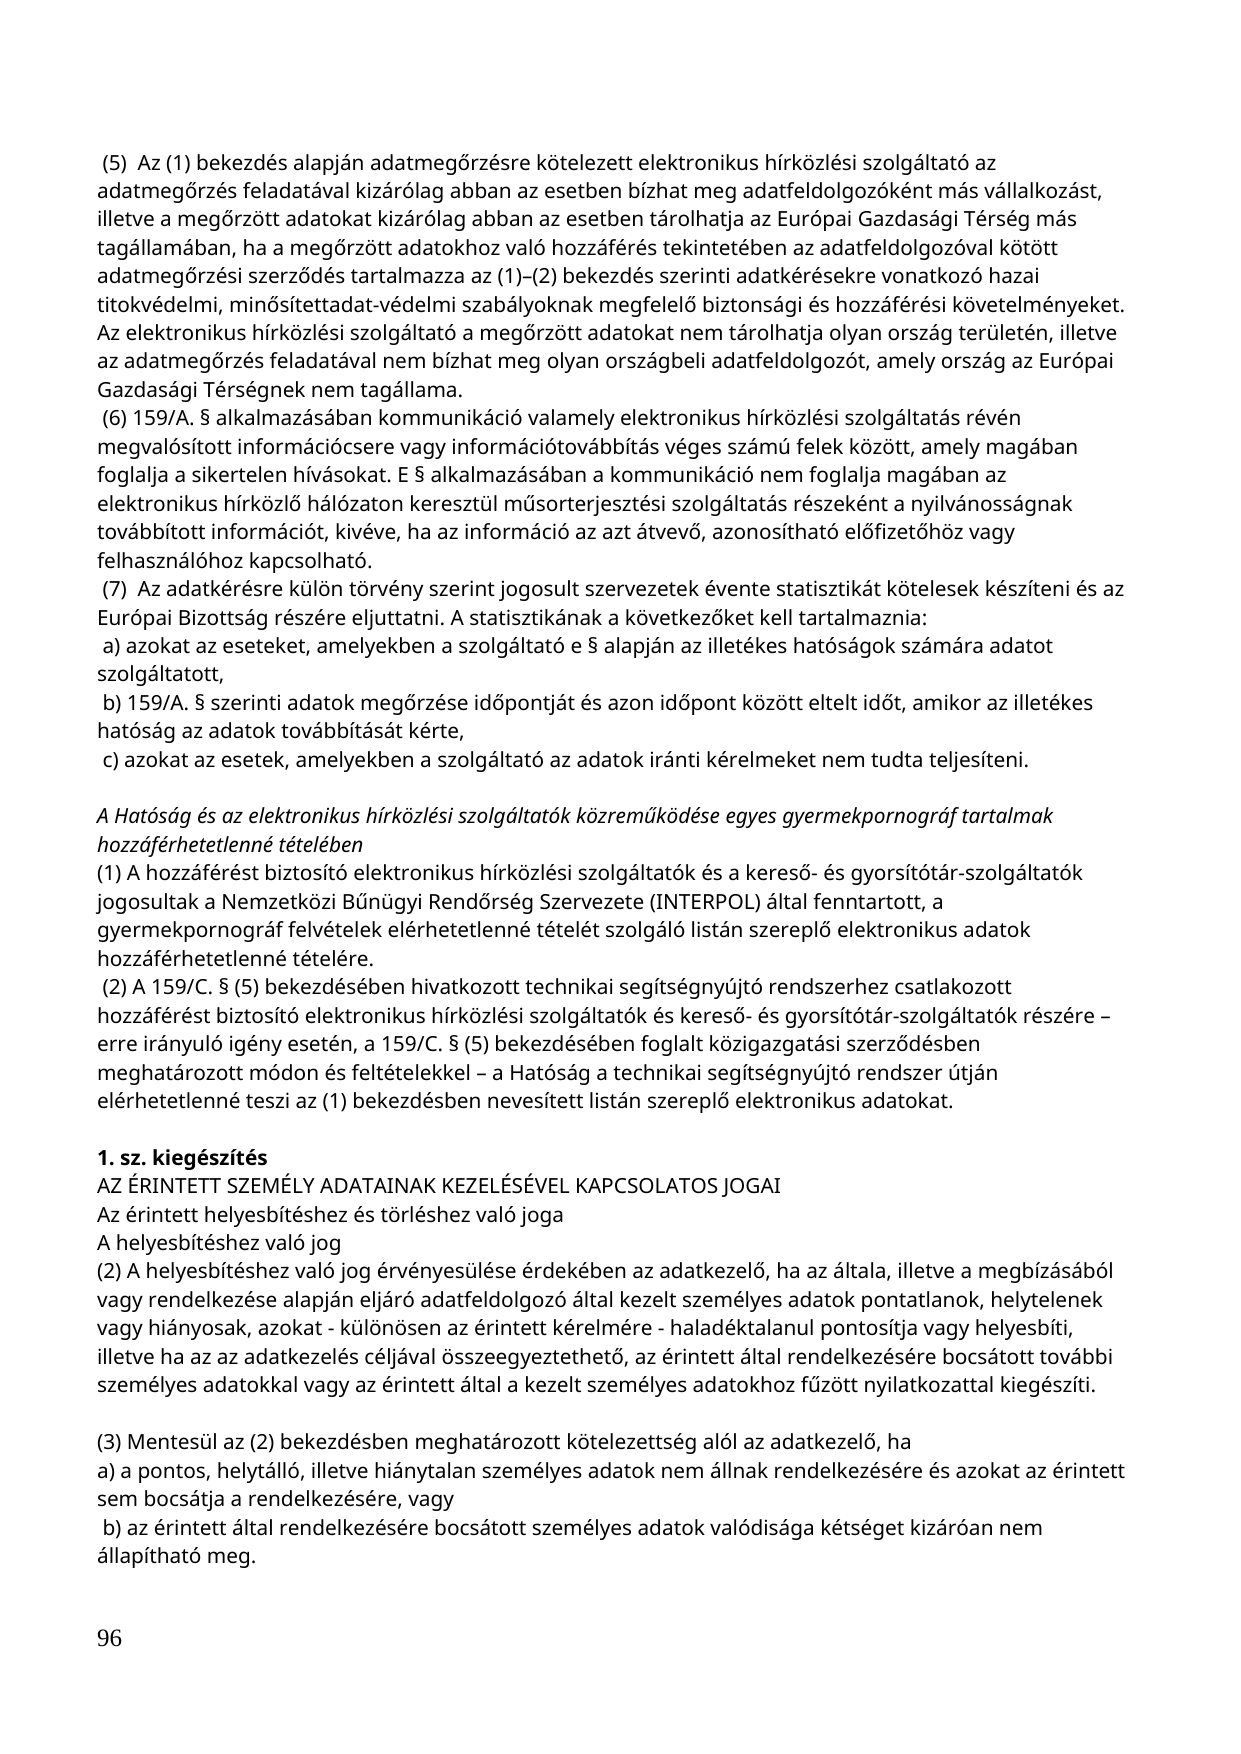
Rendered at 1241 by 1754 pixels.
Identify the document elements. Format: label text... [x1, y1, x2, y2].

text A helyesbítéshez való jog [97, 1228, 1130, 1257]
text AZ ÉRINTETT SZEMÉLY ADATAINAK KEZELÉSÉVEL KAPCSOLATOS JOGAI [97, 1171, 1130, 1200]
text (6) 159/A. § alkalmazásában kommunikáció valamely elektronikus hírközlési szolgáltatás révén megvalósított információcsere vagy információtovábbítás véges számú felek között, amely magában foglalja a sikertelen hívásokat. E § alkalmazásában a kommunikáció nem foglalja magában az elektronikus hírközlő hálózaton keresztül műsorterjesztési szolgáltatás részeként a nyilvánosságnak továbbított információt, kivéve, ha az információ az azt átvevő, azonosítható előfizetőhöz vagy felhasználóhoz kapcsolható. [97, 403, 1130, 574]
text (1) A hozzáférést biztosító elektronikus hírközlési szolgáltatók és a kereső- és gyorsítótár-szolgáltatók jogosultak a Nemzetközi Bűnügyi Rendőrség Szervezete (INTERPOL) által fenntartott, a gyermekpornográf felvételek elérhetetlenné tételét szolgáló listán szereplő elektronikus adatok hozzáférhetetlenné tételére. [97, 858, 1130, 972]
text b) az érintett által rendelkezésére bocsátott személyes adatok valódisága kétséget kizáróan nem állapítható meg. [97, 1513, 1130, 1569]
text 1. sz. kiegészítés [97, 1143, 1130, 1171]
text A Hatóság és az elektronikus hírközlési szolgáltatók közreműködése egyes gyermekpornográf tartalmak hozzáférhetetlenné tételében [97, 802, 1130, 858]
text a) azokat az eseteket, amelyekben a szolgáltató e § alapján az illetékes hatóságok számára adatot szolgáltatott, [97, 631, 1130, 688]
text (2) A helyesbítéshez való jog érvényesülése érdekében az adatkezelő, ha az általa, illetve a megbízásából vagy rendelkezése alapján eljáró adatfeldolgozó által kezelt személyes adatok pontatlanok, helytelenek vagy hiányosak, azokat - különösen az érintett kérelmére - haladéktalanul pontosítja vagy helyesbíti, illetve ha az az adatkezelés céljával összeegyeztethető, az érintett által rendelkezésére bocsátott további személyes adatokkal vagy az érintett által a kezelt személyes adatokhoz fűzött nyilatkozattal kiegészíti. [97, 1257, 1130, 1399]
text c) azokat az esetek, amelyekben a szolgáltató az adatok iránti kérelmeket nem tudta teljesíteni. [97, 745, 1130, 773]
text (3) Mentesül az (2) bekezdésben meghatározott kötelezettség alól az adatkezelő, ha [97, 1427, 1130, 1456]
text (5) Az (1) bekezdés alapján adatmegőrzésre kötelezett elektronikus hírközlési szolgáltató az adatmegőrzés feladatával kizárólag abban az esetben bízhat meg adatfeldolgozóként más vállalkozást, illetve a megőrzött adatokat kizárólag abban az esetben tárolhatja az Európai Gazdasági Térség más tagállamában, ha a megőrzött adatokhoz való hozzáférés tekintetében az adatfeldolgozóval kötött adatmegőrzési szerződés tartalmazza az (1)–(2) bekezdés szerinti adatkérésekre vonatkozó hazai titokvédelmi, minősítettadat-védelmi szabályoknak megfelelő biztonsági és hozzáférési követelményeket. Az elektronikus hírközlési szolgáltató a megőrzött adatokat nem tárolhatja olyan ország területén, illetve az adatmegőrzés feladatával nem bízhat meg olyan országbeli adatfeldolgozót, amely ország az Európai Gazdasági Térségnek nem tagállama. [97, 148, 1130, 403]
text (2) A 159/C. § (5) bekezdésében hivatkozott technikai segítségnyújtó rendszerhez csatlakozott hozzáférést biztosító elektronikus hírközlési szolgáltatók és kereső- és gyorsítótár-szolgáltatók részére – erre irányuló igény esetén, a 159/C. § (5) bekezdésében foglalt közigazgatási szerződésben meghatározott módon és feltételekkel – a Hatóság a technikai segítségnyújtó rendszer útján elérhetetlenné teszi az (1) bekezdésben nevesített listán szereplő elektronikus adatokat. [97, 972, 1130, 1114]
text a) a pontos, helytálló, illetve hiánytalan személyes adatok nem állnak rendelkezésére és azokat az érintett sem bocsátja a rendelkezésére, vagy [97, 1456, 1130, 1513]
text Az érintett helyesbítéshez és törléshez való joga [97, 1200, 1130, 1228]
text b) 159/A. § szerinti adatok megőrzése időpontját és azon időpont között eltelt időt, amikor az illetékes hatóság az adatok továbbítását kérte, [97, 688, 1130, 745]
text (7) Az adatkérésre külön törvény szerint jogosult szervezetek évente statisztikát kötelesek készíteni és az Európai Bizottság részére eljuttatni. A statisztikának a következőket kell tartalmaznia: [97, 574, 1130, 631]
